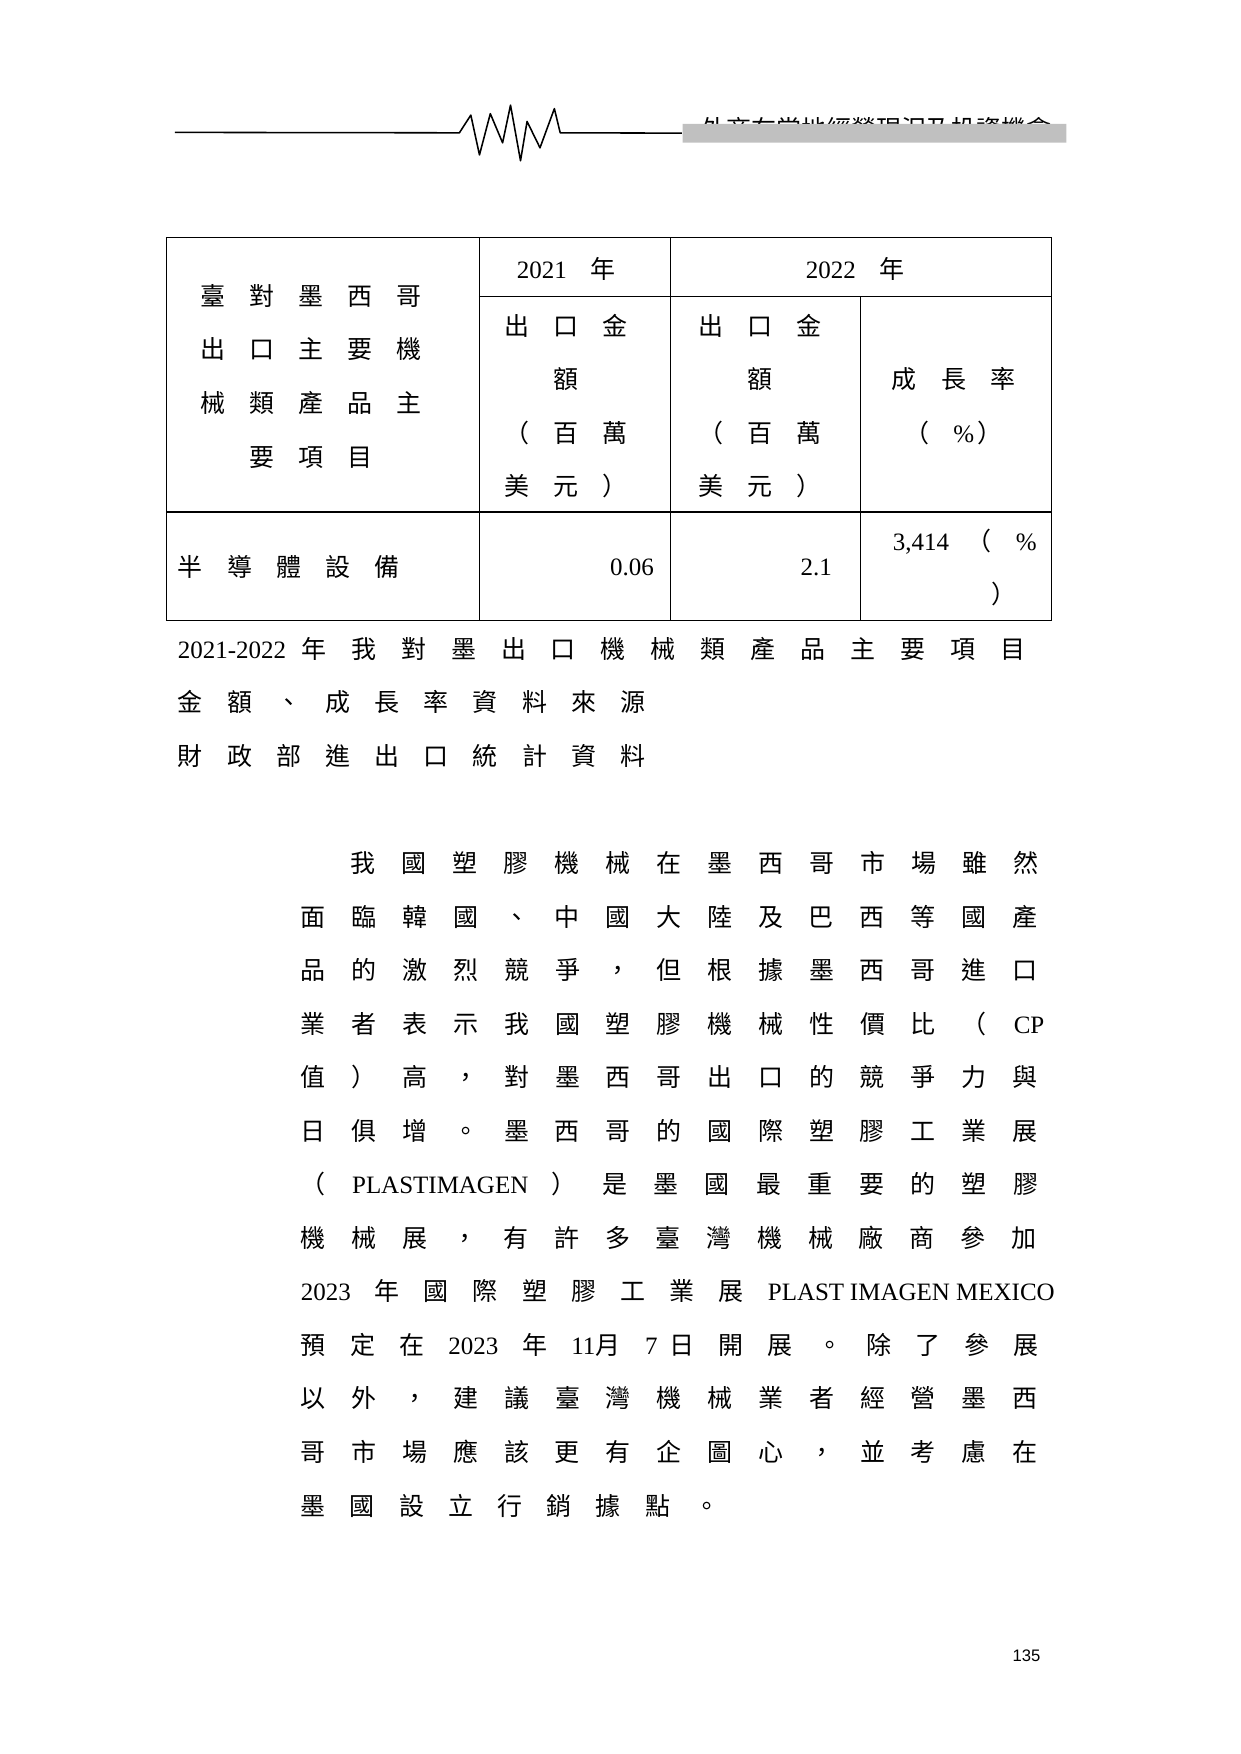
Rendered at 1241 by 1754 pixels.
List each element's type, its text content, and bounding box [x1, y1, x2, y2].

table_cell 2.1 [671, 513, 860, 619]
table_cell 出口金額 （百萬美元） [671, 297, 860, 511]
table_cell 成長率 （%） [861, 297, 1051, 511]
text 2021-2022年我對墨出口機械類產品主要項目金額、成長率資料來源 [178, 621, 1050, 728]
table_header 2022年 [671, 238, 1051, 296]
table_header 臺對墨西哥出口主要機械類產品主要項目 [167, 238, 479, 511]
text 我國塑膠機械在墨西哥市場雖然面臨韓國、中國大陸及巴西等國產品的激烈競爭，但根據墨西哥進口業者表示我國塑膠機械性價比（CP值）高，對墨西哥出口的競爭力與日俱增。墨西哥的國際塑膠工業展（PLASTIMAGEN）是墨國最重要的塑膠機械展，有許多臺灣機械廠商參加。2023年國際塑膠工業展PLAST IMAGEN MEXICO預定在2023年11月7日開展。除了參展以外，建議臺灣機械業者經營墨西哥市場應該更有企圖心，並考慮在墨國設立行銷據點。 [276, 835, 1063, 1531]
table_cell 半導體設備 [167, 513, 479, 619]
text 財政部進出口統計資料 [178, 728, 1050, 781]
table_header 2021年 [480, 238, 670, 296]
table_cell 0.06 [480, 513, 670, 619]
table_cell 3,414（%） [861, 513, 1051, 619]
table_cell 出口金額 （百萬美元） [480, 297, 670, 511]
